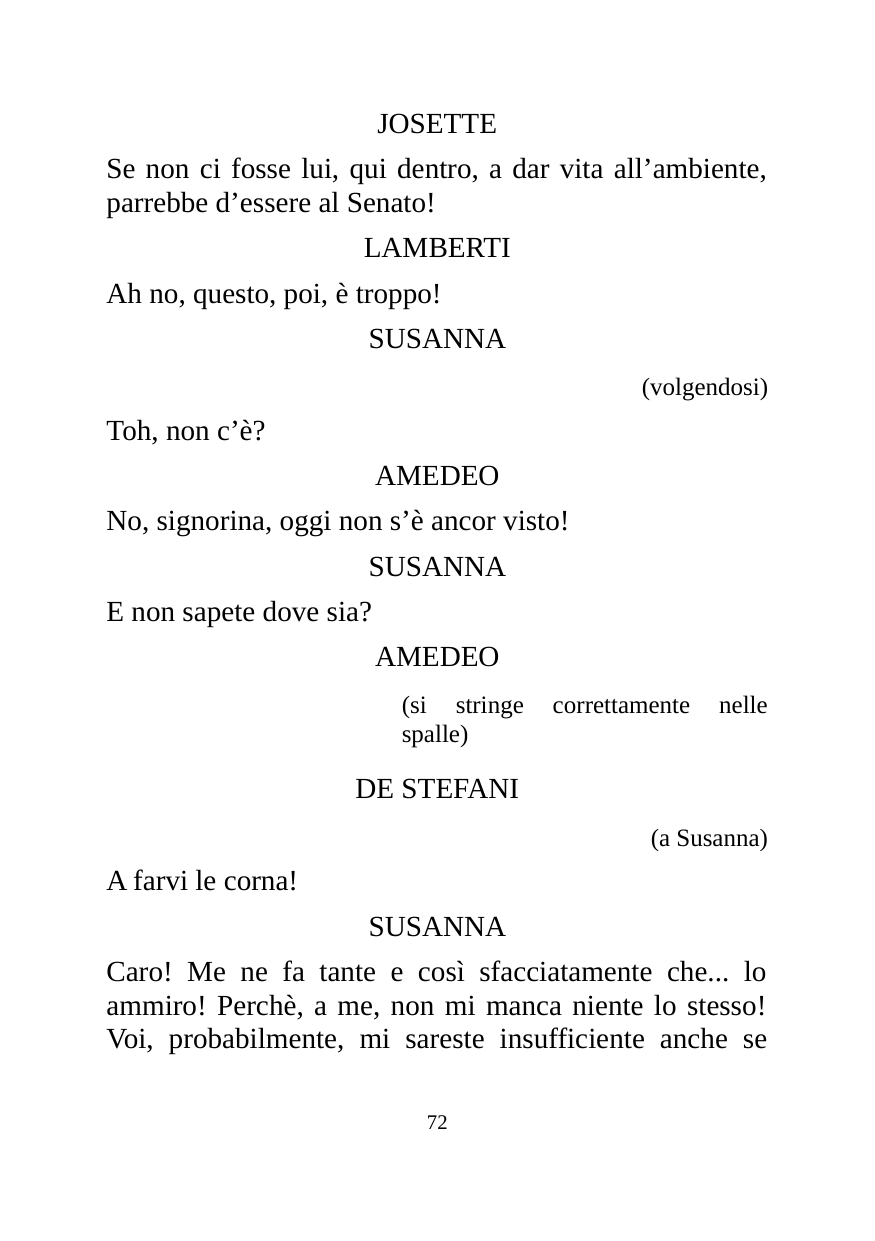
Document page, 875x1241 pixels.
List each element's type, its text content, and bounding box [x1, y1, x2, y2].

text E non sapete dove sia? [106, 594, 768, 628]
text Caro! Me ne fa tante e così sfacciatamente che... lo ammiro! Perchè, a me, non mi manca niente lo stesso! Voi, probabilmente, mi sareste insufficiente anche se [106, 954, 768, 1055]
text (volgendosi) [106, 372, 768, 401]
text JOSETTE [106, 106, 768, 140]
text AMEDEO [106, 639, 768, 673]
text Ah no, questo, poi, è troppo! [106, 276, 768, 309]
text SUSANNA [106, 909, 768, 942]
text AMEDEO [106, 458, 768, 492]
text (si stringe correttamente nelle spalle) [402, 691, 768, 748]
text (a Susanna) [106, 823, 768, 852]
text Toh, non c’è? [106, 413, 768, 446]
text No, signorina, oggi non s’è ancor visto! [106, 503, 768, 537]
text A farvi le corna! [106, 863, 768, 897]
text LAMBERTI [106, 230, 768, 264]
text DE STEFANI [106, 772, 768, 805]
text Se non ci fosse lui, qui dentro, a dar vita all’ambiente, parrebbe d’essere al Senato! [106, 152, 768, 219]
text SUSANNA [106, 321, 768, 354]
text SUSANNA [106, 549, 768, 582]
